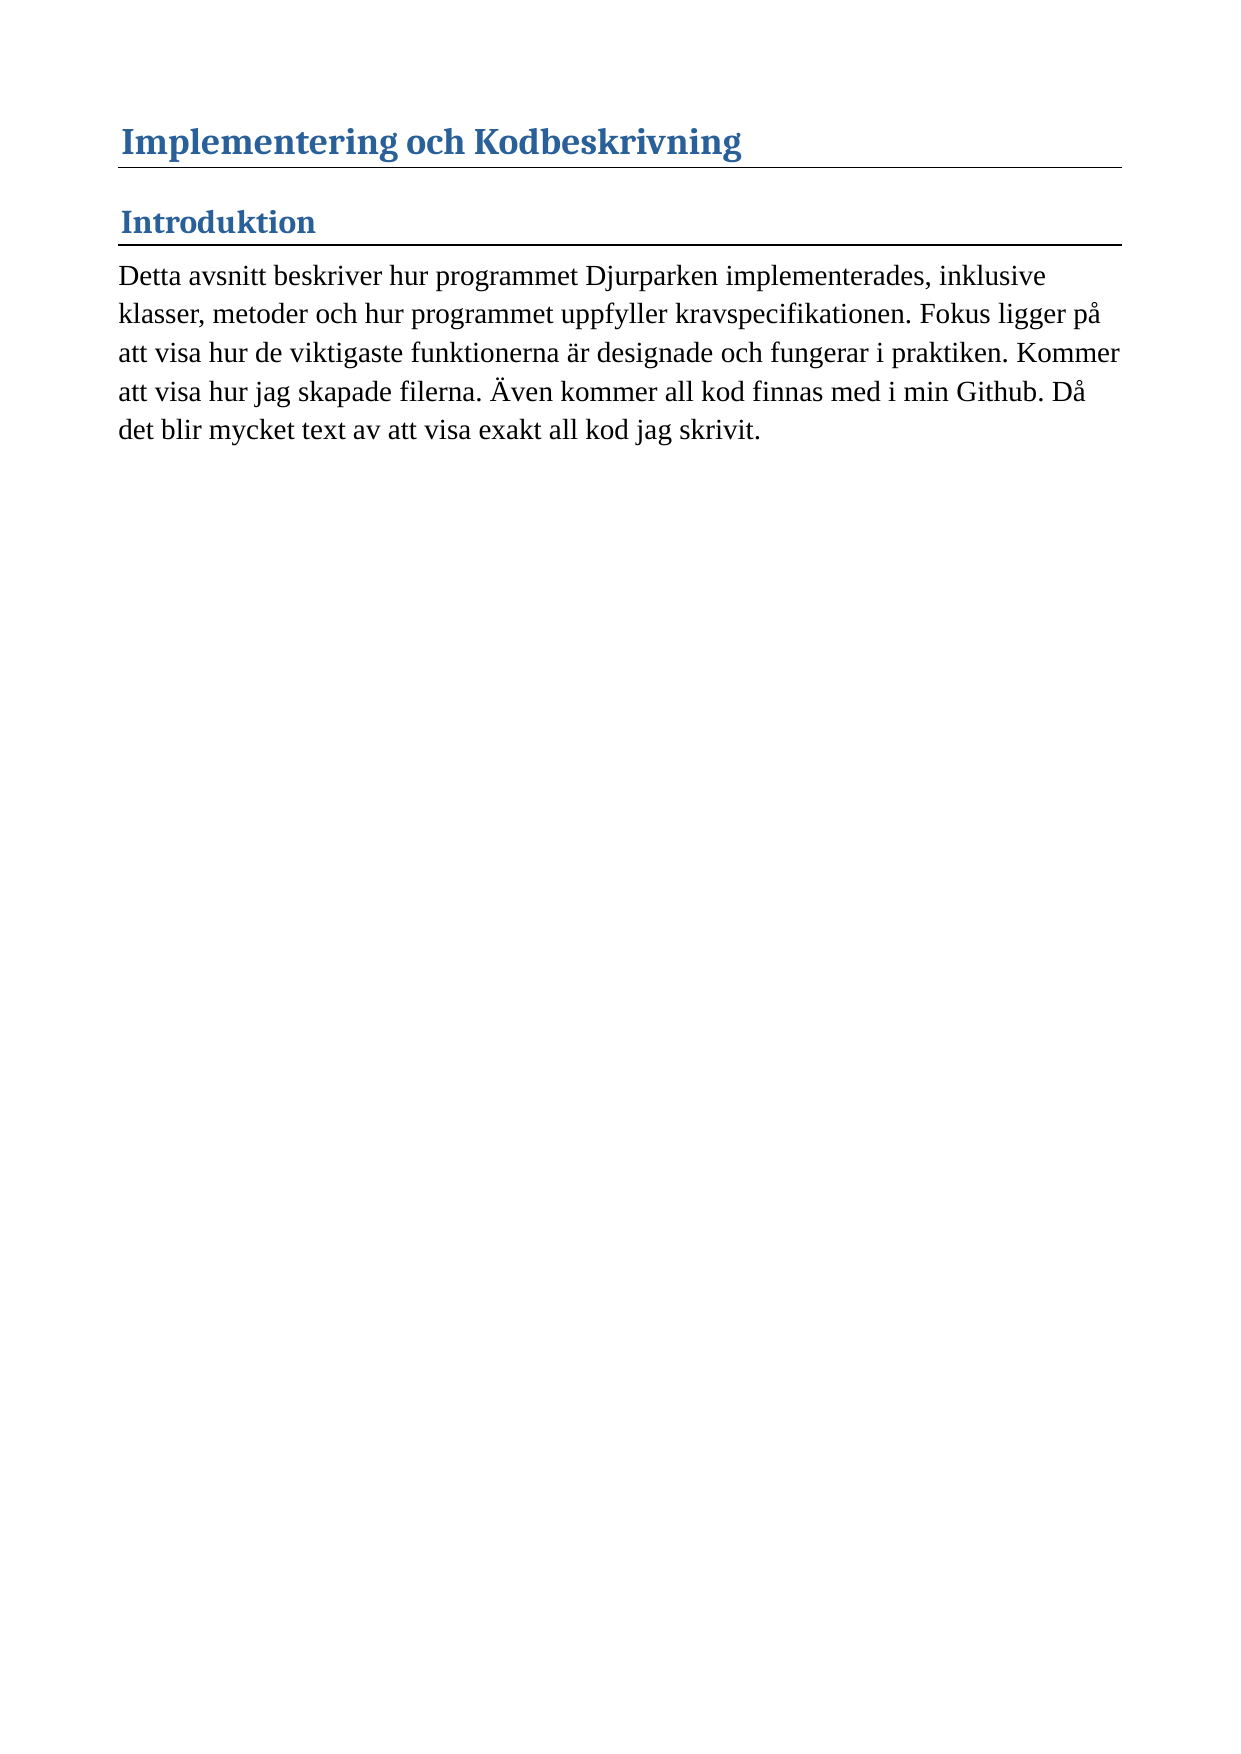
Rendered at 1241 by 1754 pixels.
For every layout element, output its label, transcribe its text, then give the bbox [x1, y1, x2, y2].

subtitle Implementering och Kodbeskrivning [118, 118, 1122, 167]
subtitle Introduktion [118, 201, 1122, 244]
text Detta avsnitt beskriver hur programmet Djurparken implementerades, inklusive klasser, metoder och hur programmet uppfyller kravspecifikationen. Fokus ligger på att visa hur de viktigaste funktionerna är designade och fungerar i praktiken. Kommer att visa hur jag skapade filerna. Även kommer all kod finnas med i min Github. Då det blir mycket text av att visa exakt all kod jag skrivit. [118, 258, 1122, 446]
